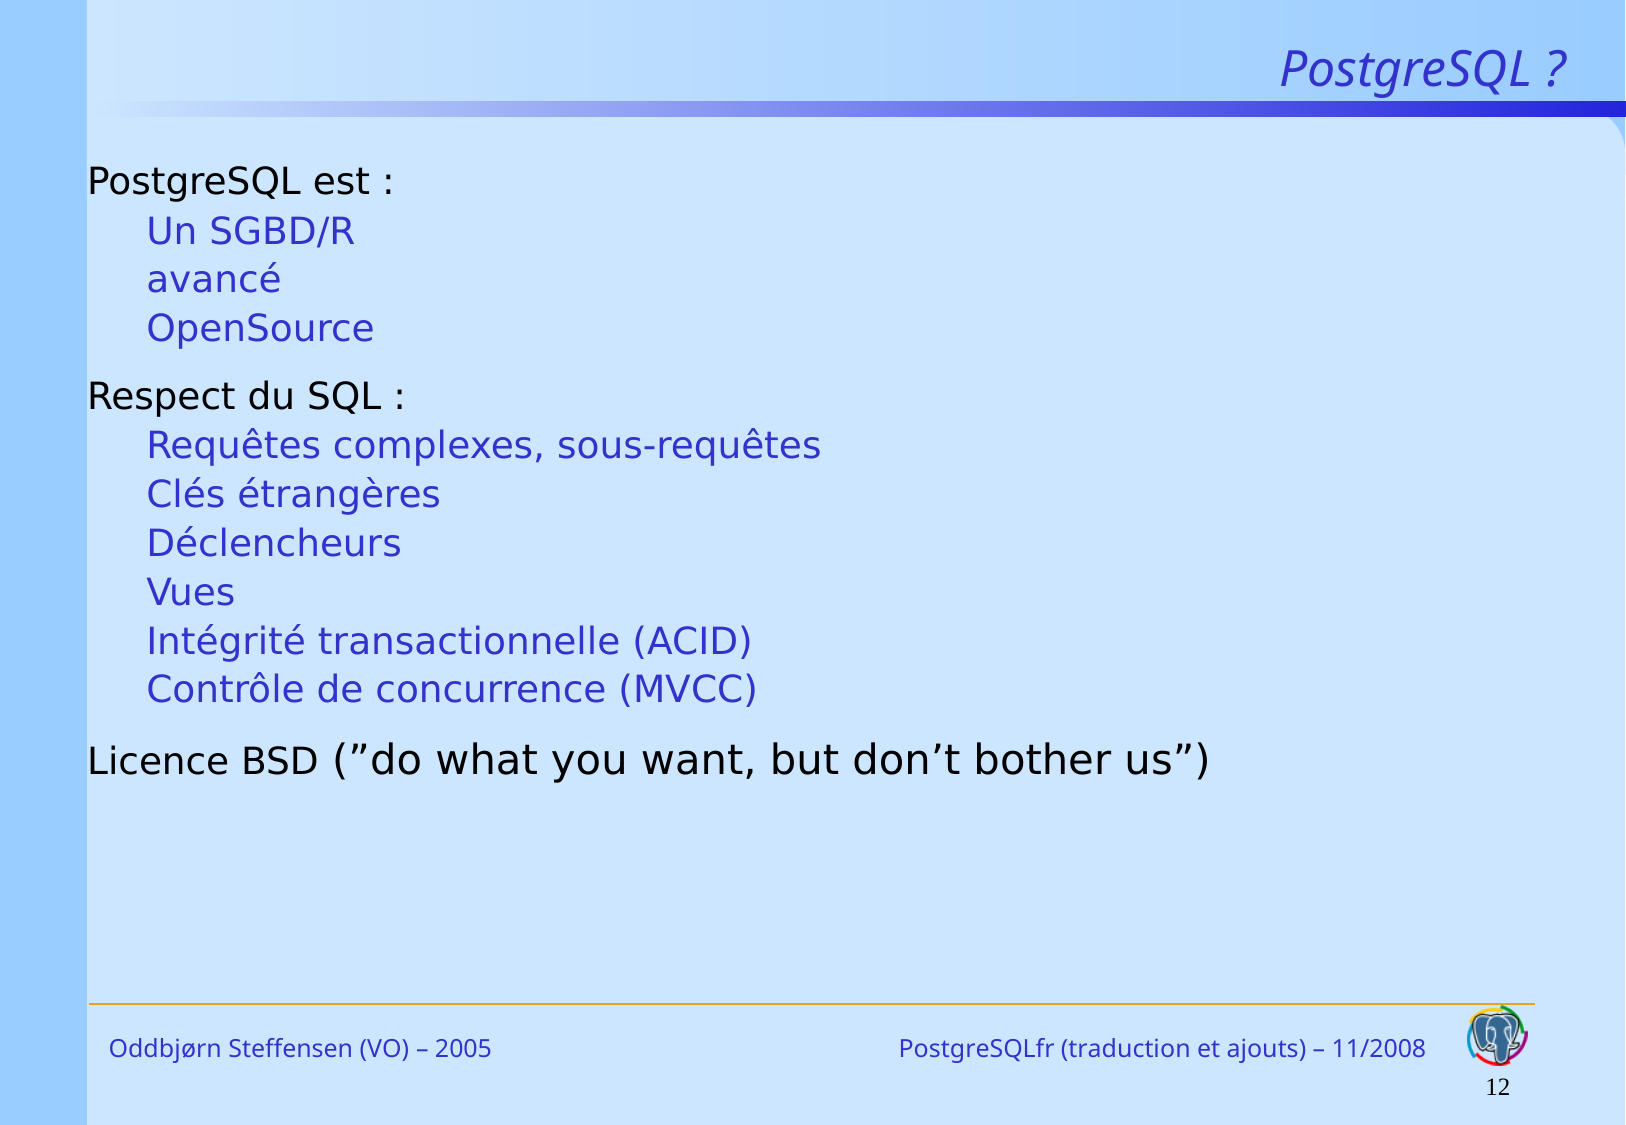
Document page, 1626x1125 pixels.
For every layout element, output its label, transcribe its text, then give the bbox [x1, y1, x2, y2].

picture [1467, 1005, 1528, 1066]
title PostgreSQL ? [172, 0, 1567, 134]
list PostgreSQL est : Un SGBD/R avancé OpenSource Respect du SQL : Requêtes complexes, sous-requêtes Clés étrangères Déclencheurs Vues Intégrité transactionnelle (ACID) Contrôle de concurrence (MVCC) Licence BSD (”do what you want, but don’t bother us”) [86, 159, 1520, 965]
